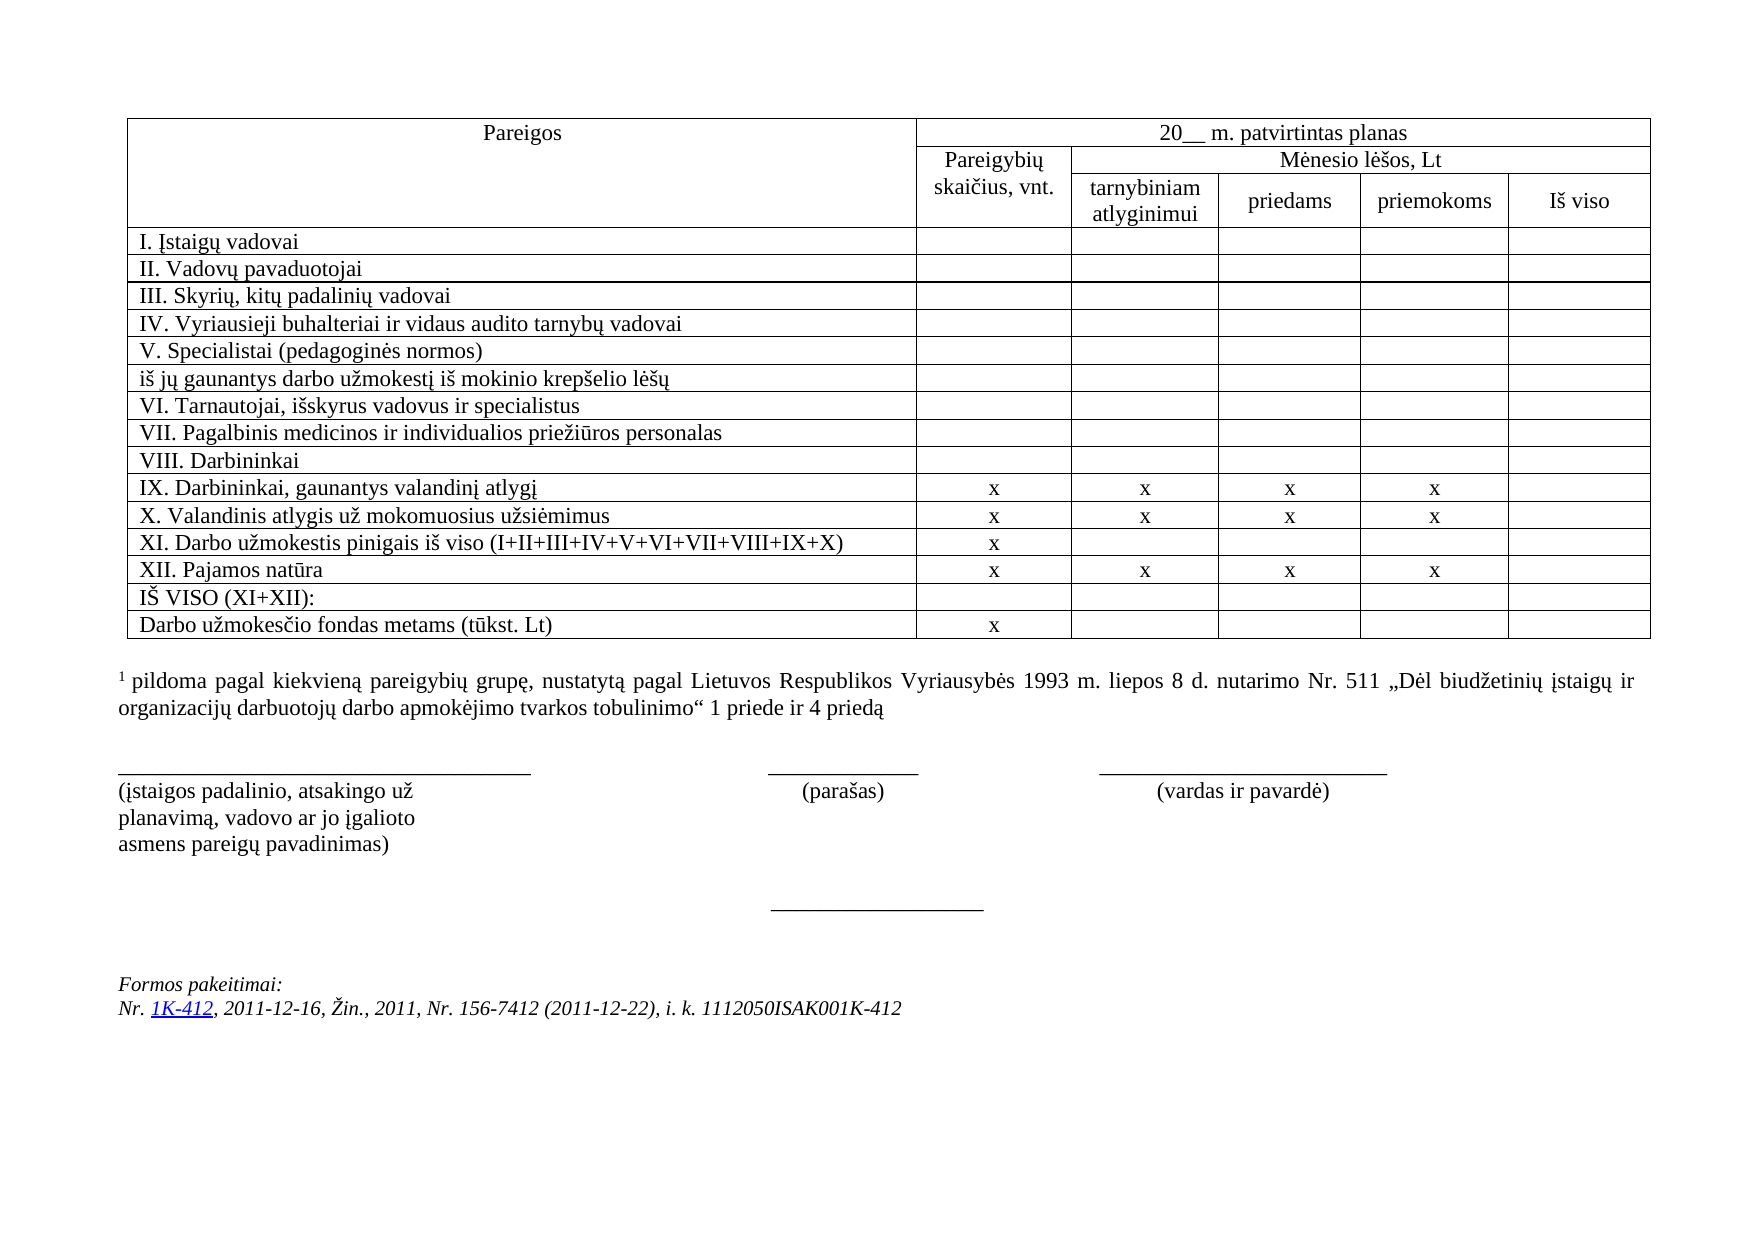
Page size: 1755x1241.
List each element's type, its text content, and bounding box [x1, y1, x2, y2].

table_cell [917, 310, 1071, 336]
table_cell x [1072, 474, 1218, 501]
table_cell II. Vadovų pavaduotojai [128, 255, 916, 281]
table_cell [917, 228, 1071, 254]
table_cell x [917, 529, 1071, 555]
table_cell x [1361, 474, 1508, 501]
text (įstaigos padalinio, atsakingo už (parašas) (vardas ir pavardė) [118, 778, 1636, 804]
table_cell [1361, 283, 1508, 309]
table_cell [1509, 556, 1650, 583]
table_cell [1509, 502, 1650, 528]
table_cell [1361, 337, 1508, 364]
table_cell [917, 392, 1071, 418]
text asmens pareigų pavadinimas) [118, 830, 1636, 857]
table_cell XII. Pajamos natūra [128, 556, 916, 583]
table_cell x [917, 611, 1071, 638]
table_cell V. Specialistai (pedagoginės normos) [128, 337, 916, 364]
table_cell Iš viso [1509, 174, 1650, 227]
table_cell priedams [1219, 174, 1360, 227]
table_cell IV. Vyriausieji buhalteriai ir vidaus audito tarnybų vadovai [128, 310, 916, 336]
table_cell IŠ VISO (XI+XII): [128, 584, 916, 610]
table_cell [1219, 283, 1360, 309]
table_cell I. Įstaigų vadovai [128, 228, 916, 254]
table_cell [917, 255, 1071, 281]
table_cell Mėnesio lėšos, Lt [1072, 147, 1650, 173]
table_cell XI. Darbo užmokestis pinigais iš viso (I+II+III+IV+V+VI+VII+VIII+IX+X) [128, 529, 916, 555]
table_cell Pareigybių skaičius, vnt. [917, 147, 1071, 227]
table_cell [1072, 310, 1218, 336]
table_cell [1509, 584, 1650, 610]
table_cell [1509, 283, 1650, 309]
table_cell x [1361, 502, 1508, 528]
table_cell [1361, 392, 1508, 418]
table_cell [1509, 392, 1650, 418]
table_cell [1219, 255, 1360, 281]
table_cell x [1219, 474, 1360, 501]
table_cell [1219, 365, 1360, 391]
table_cell [917, 420, 1071, 446]
table_cell x [1072, 556, 1218, 583]
table_cell priemokoms [1361, 174, 1508, 227]
table_cell x [917, 502, 1071, 528]
text 1 pildoma pagal kiekvieną pareigybių grupę, nustatytą pagal Lietuvos Respublikos Vyriausybės 1993 m. liepos 8 d. nutarimo Nr. 511 „Dėl biudžetinių įstaigų ir organizacijų darbuotojų darbo apmokėjimo tvarkos tobulinimo“ 1 priede ir 4 priedą [118, 667, 1636, 720]
table_cell x [1361, 556, 1508, 583]
table_cell [1219, 447, 1360, 473]
table_cell [1072, 584, 1218, 610]
table_cell 20__ m. patvirtintas planas [917, 119, 1650, 146]
table_cell [917, 447, 1071, 473]
table_cell VIII. Darbininkai [128, 447, 916, 473]
table_cell [1361, 420, 1508, 446]
table_cell [1219, 337, 1360, 364]
table_cell [1219, 529, 1360, 555]
table_cell [1072, 447, 1218, 473]
table_cell [1072, 283, 1218, 309]
table_cell [1361, 310, 1508, 336]
table_cell [917, 283, 1071, 309]
text Formos pakeitimai: [118, 972, 1636, 996]
table_cell [1509, 337, 1650, 364]
table_cell [1072, 255, 1218, 281]
text _________________________________ ____________ _______________________ [118, 749, 1636, 778]
table_cell IX. Darbininkai, gaunantys valandinį atlygį [128, 474, 916, 501]
table_cell [1509, 529, 1650, 555]
table_cell X. Valandinis atlygis už mokomuosius užsiėmimus [128, 502, 916, 528]
table_cell [1219, 420, 1360, 446]
table_cell x [1072, 502, 1218, 528]
table_cell x [1219, 502, 1360, 528]
table_cell [1509, 228, 1650, 254]
text _________________ [118, 885, 1636, 914]
table_cell [917, 365, 1071, 391]
table_cell [1219, 392, 1360, 418]
table_cell [1219, 228, 1360, 254]
table_cell [1219, 584, 1360, 610]
table_cell [1072, 392, 1218, 418]
table_cell [1219, 611, 1360, 638]
table_cell [1072, 611, 1218, 638]
text planavimą, vadovo ar jo įgalioto [118, 804, 1636, 830]
table_cell [1361, 584, 1508, 610]
table_cell iš jų gaunantys darbo užmokestį iš mokinio krepšelio lėšų [128, 365, 916, 391]
table_cell [1361, 447, 1508, 473]
table_cell x [1219, 556, 1360, 583]
table_cell [917, 337, 1071, 364]
table_cell x [917, 474, 1071, 501]
table_cell [1361, 255, 1508, 281]
table_cell [917, 584, 1071, 610]
table_cell VI. Tarnautojai, išskyrus vadovus ir specialistus [128, 392, 916, 418]
table_cell [1509, 447, 1650, 473]
table_cell [1219, 310, 1360, 336]
table_cell [1072, 228, 1218, 254]
table_cell [1072, 365, 1218, 391]
table_cell [1509, 255, 1650, 281]
table_cell [1509, 611, 1650, 638]
table_cell [1072, 420, 1218, 446]
table_cell x [917, 556, 1071, 583]
table_cell [1361, 228, 1508, 254]
text Nr. 1K-412, 2011-12-16, Žin., 2011, Nr. 156-7412 (2011-12-22), i. k. 1112050ISAK001K-412 [118, 996, 1636, 1020]
table_cell [1509, 365, 1650, 391]
table_cell [1509, 474, 1650, 501]
table_cell [1361, 529, 1508, 555]
table_cell VII. Pagalbinis medicinos ir individualios priežiūros personalas [128, 420, 916, 446]
table_cell tarnybiniam atlyginimui [1072, 174, 1218, 227]
table_cell [1072, 337, 1218, 364]
table_cell [1509, 310, 1650, 336]
table_cell III. Skyrių, kitų padalinių vadovai [128, 283, 916, 309]
table_cell [1361, 365, 1508, 391]
table_cell [1509, 420, 1650, 446]
table_cell [1072, 529, 1218, 555]
table_cell Darbo užmokesčio fondas metams (tūkst. Lt) [128, 611, 916, 638]
table_cell [1361, 611, 1508, 638]
table_cell Pareigos [128, 119, 916, 227]
